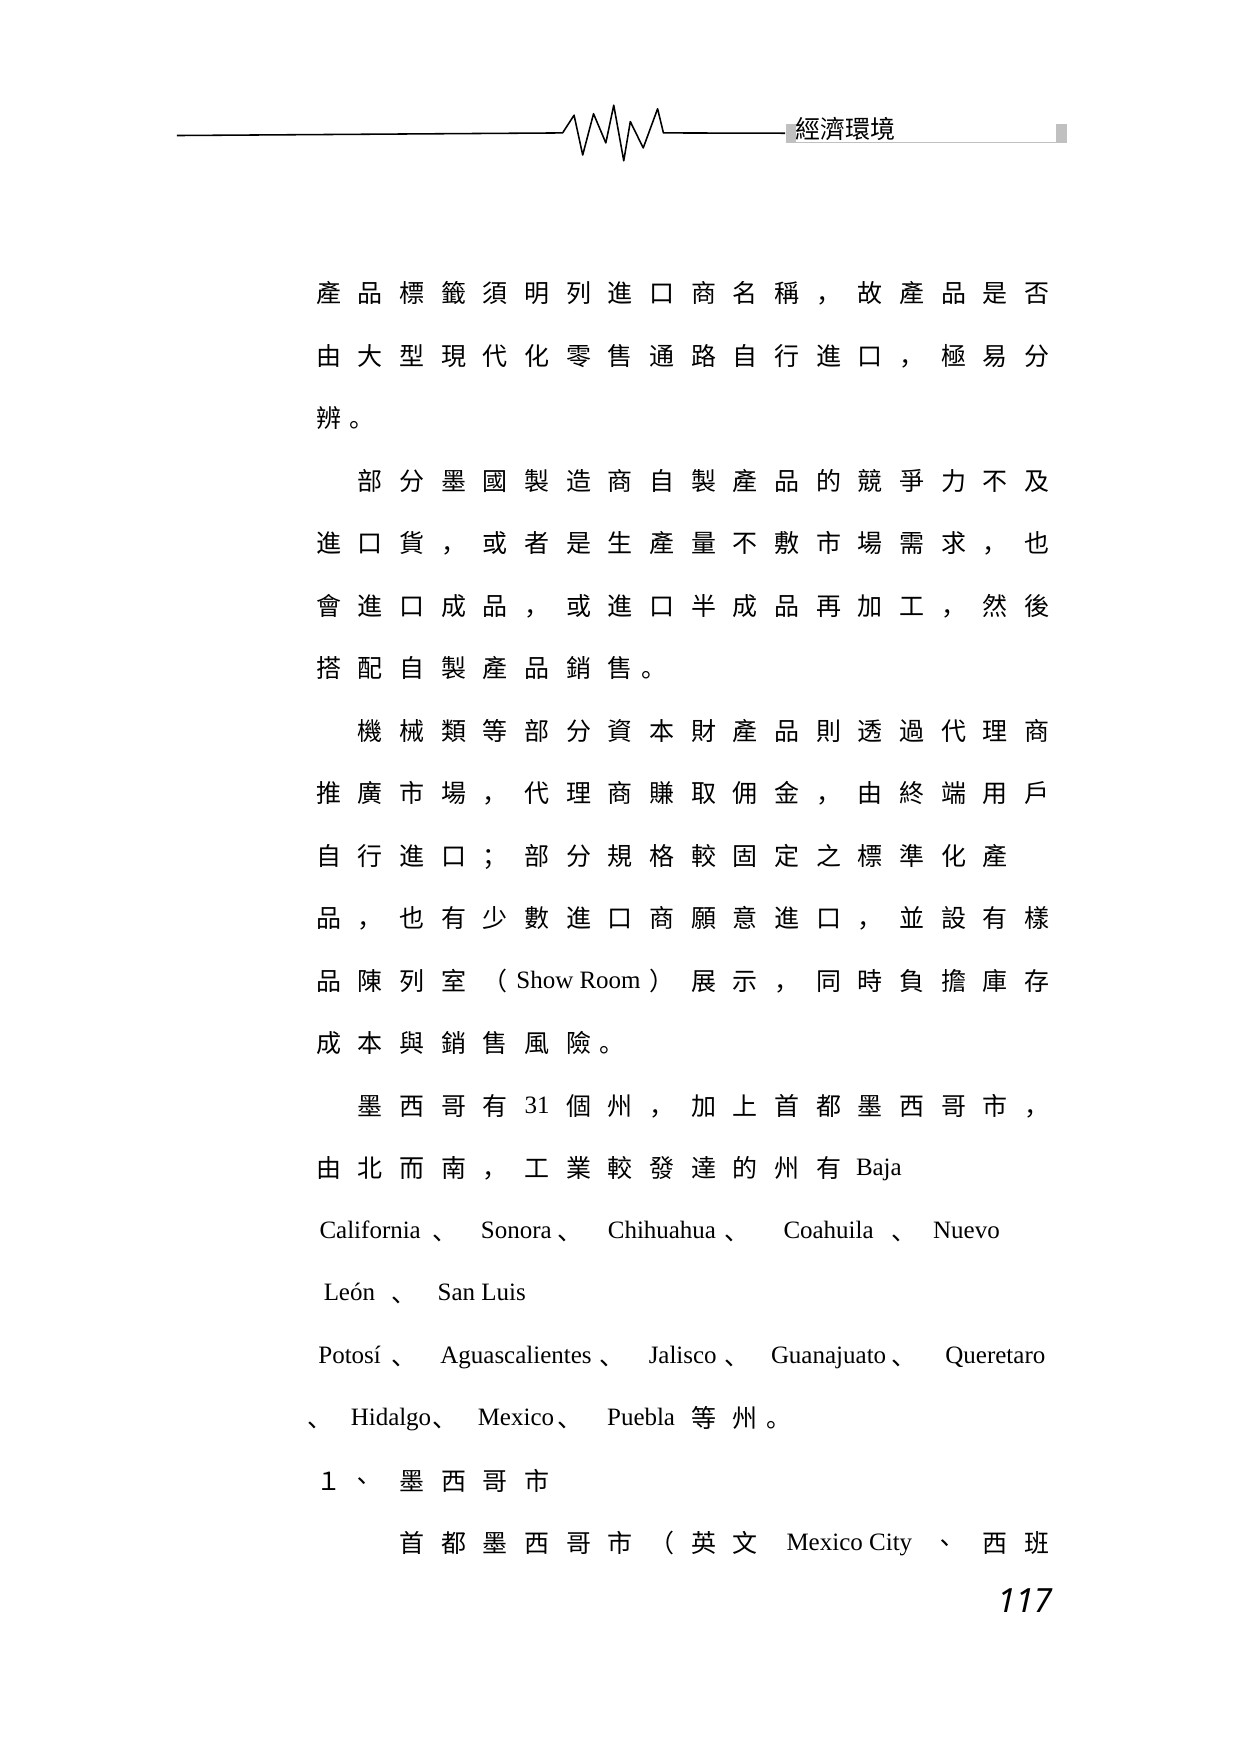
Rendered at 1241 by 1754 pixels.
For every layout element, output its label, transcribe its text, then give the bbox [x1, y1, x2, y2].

text 部分墨國製造商自製產品的競爭力不及進口貨，或者是生產量不敷市場需求，也會進口成品，或進口半成品再加工，然後搭配自製產品銷售。 [281, 438, 1058, 688]
text １、墨西哥市 [281, 1438, 1058, 1500]
text 墨西哥有31個州，加上首都墨西哥市，由北而南，工業較發達的州有Baja California、Sonora、Chihuahua、Coahuila、Nuevo León、San Luis Potosí、Aguascalientes、Jalisco、Guanajuato、Queretaro、Hidalgo、Mexico、Puebla等州。 [281, 1063, 1058, 1438]
text 產品標籤須明列進口商名稱，故產品是否由大型現代化零售通路自行進口，極易分辨。 [281, 250, 1058, 438]
text 首都墨西哥市（英文Mexico City、西班 [330, 1500, 1058, 1563]
text 機械類等部分資本財產品則透過代理商推廣市場，代理商賺取佣金，由終端用戶自行進口；部分規格較固定之標準化產品，也有少數進口商願意進口，並設有樣品陳列室（Show Room）展示，同時負擔庫存成本與銷售風險。 [281, 688, 1058, 1063]
